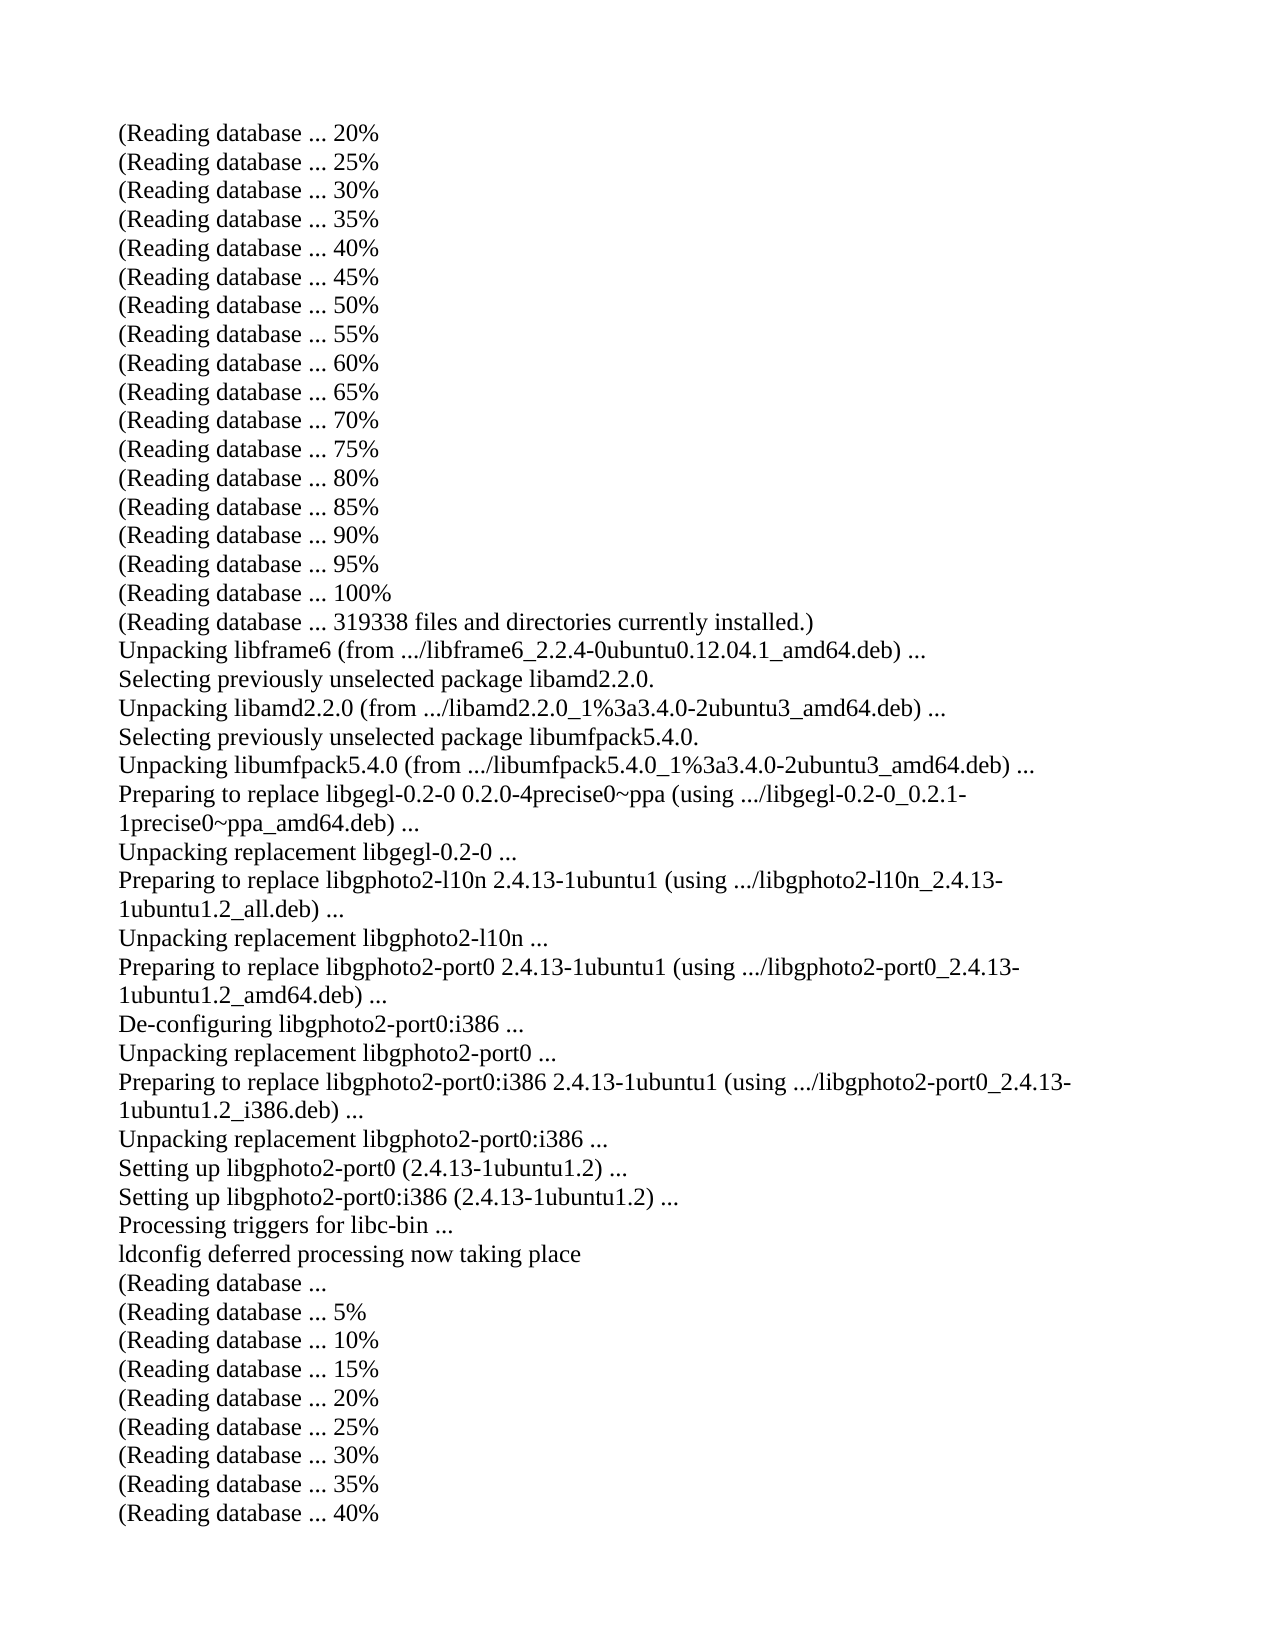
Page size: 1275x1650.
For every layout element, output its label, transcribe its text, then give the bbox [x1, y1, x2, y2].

text (Reading database ... 30% [118, 1441, 1157, 1469]
text (Reading database ... 45% [118, 262, 1157, 291]
text (Reading database ... 50% [118, 291, 1157, 319]
text (Reading database ... 20% [118, 118, 1157, 147]
text Unpacking replacement libgphoto2-l10n ... [118, 923, 1157, 952]
text (Reading database ... 65% [118, 377, 1157, 406]
text Preparing to replace libgphoto2-l10n 2.4.13-1ubuntu1 (using .../libgphoto2-l10n_2.4.13-1ubuntu1.2_all.deb) ... [118, 866, 1157, 923]
text Setting up libgphoto2-port0:i386 (2.4.13-1ubuntu1.2) ... [118, 1182, 1157, 1211]
text (Reading database ... 55% [118, 319, 1157, 348]
text Preparing to replace libgphoto2-port0:i386 2.4.13-1ubuntu1 (using .../libgphoto2-port0_2.4.13-1ubuntu1.2_i386.deb) ... [118, 1067, 1157, 1124]
text (Reading database ... 40% [118, 1498, 1157, 1527]
text (Reading database ... 60% [118, 348, 1157, 377]
text Processing triggers for libc-bin ... [118, 1211, 1157, 1239]
text Unpacking libframe6 (from .../libframe6_2.2.4-0ubuntu0.12.04.1_amd64.deb) ... [118, 636, 1157, 664]
text (Reading database ... 25% [118, 1412, 1157, 1441]
text (Reading database ... 35% [118, 1469, 1157, 1498]
text (Reading database ... [118, 1268, 1157, 1297]
text (Reading database ... 80% [118, 463, 1157, 492]
text (Reading database ... 70% [118, 406, 1157, 434]
text Unpacking libumfpack5.4.0 (from .../libumfpack5.4.0_1%3a3.4.0-2ubuntu3_amd64.deb) ... [118, 751, 1157, 779]
text (Reading database ... 90% [118, 521, 1157, 549]
text (Reading database ... 85% [118, 492, 1157, 521]
text De-configuring libgphoto2-port0:i386 ... [118, 1009, 1157, 1038]
text (Reading database ... 30% [118, 176, 1157, 204]
text Unpacking replacement libgphoto2-port0 ... [118, 1038, 1157, 1067]
text ldconfig deferred processing now taking place [118, 1239, 1157, 1268]
text Selecting previously unselected package libamd2.2.0. [118, 664, 1157, 693]
text Unpacking replacement libgphoto2-port0:i386 ... [118, 1124, 1157, 1153]
text Preparing to replace libgphoto2-port0 2.4.13-1ubuntu1 (using .../libgphoto2-port0_2.4.13-1ubuntu1.2_amd64.deb) ... [118, 952, 1157, 1009]
text Selecting previously unselected package libumfpack5.4.0. [118, 722, 1157, 751]
text Unpacking replacement libgegl-0.2-0 ... [118, 837, 1157, 866]
text (Reading database ... 35% [118, 204, 1157, 233]
text (Reading database ... 40% [118, 233, 1157, 262]
text (Reading database ... 20% [118, 1383, 1157, 1412]
text (Reading database ... 10% [118, 1326, 1157, 1354]
text (Reading database ... 75% [118, 434, 1157, 463]
text (Reading database ... 95% [118, 549, 1157, 578]
text (Reading database ... 25% [118, 147, 1157, 176]
text Unpacking libamd2.2.0 (from .../libamd2.2.0_1%3a3.4.0-2ubuntu3_amd64.deb) ... [118, 693, 1157, 722]
text (Reading database ... 5% [118, 1297, 1157, 1326]
text Setting up libgphoto2-port0 (2.4.13-1ubuntu1.2) ... [118, 1153, 1157, 1182]
text (Reading database ... 15% [118, 1354, 1157, 1383]
text (Reading database ... 319338 files and directories currently installed.) [118, 607, 1157, 636]
text Preparing to replace libgegl-0.2-0 0.2.0-4precise0~ppa (using .../libgegl-0.2-0_0.2.1-1precise0~ppa_amd64.deb) ... [118, 779, 1157, 837]
text (Reading database ... 100% [118, 578, 1157, 607]
